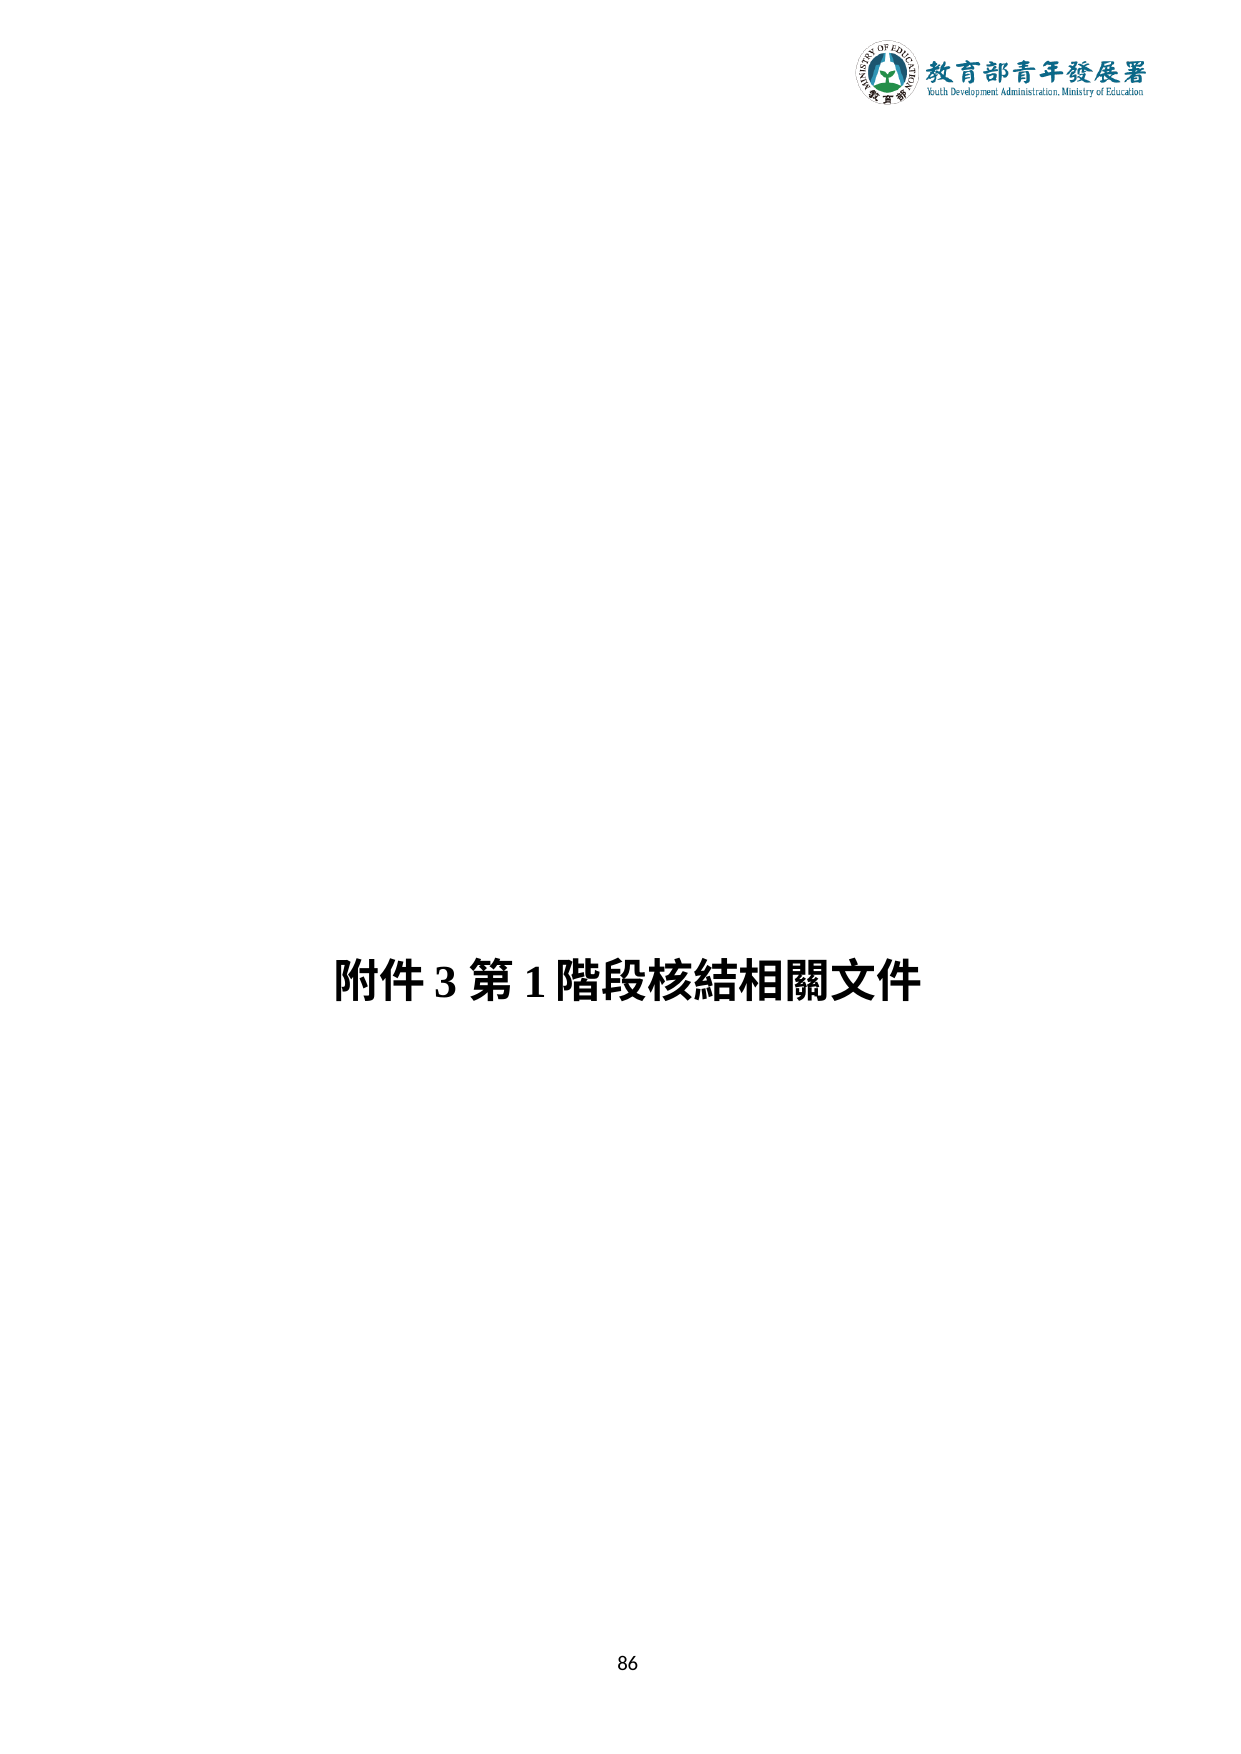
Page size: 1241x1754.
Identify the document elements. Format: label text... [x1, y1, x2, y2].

subtitle 附件3 第1階段核結相關文件 [103, 904, 1152, 1029]
